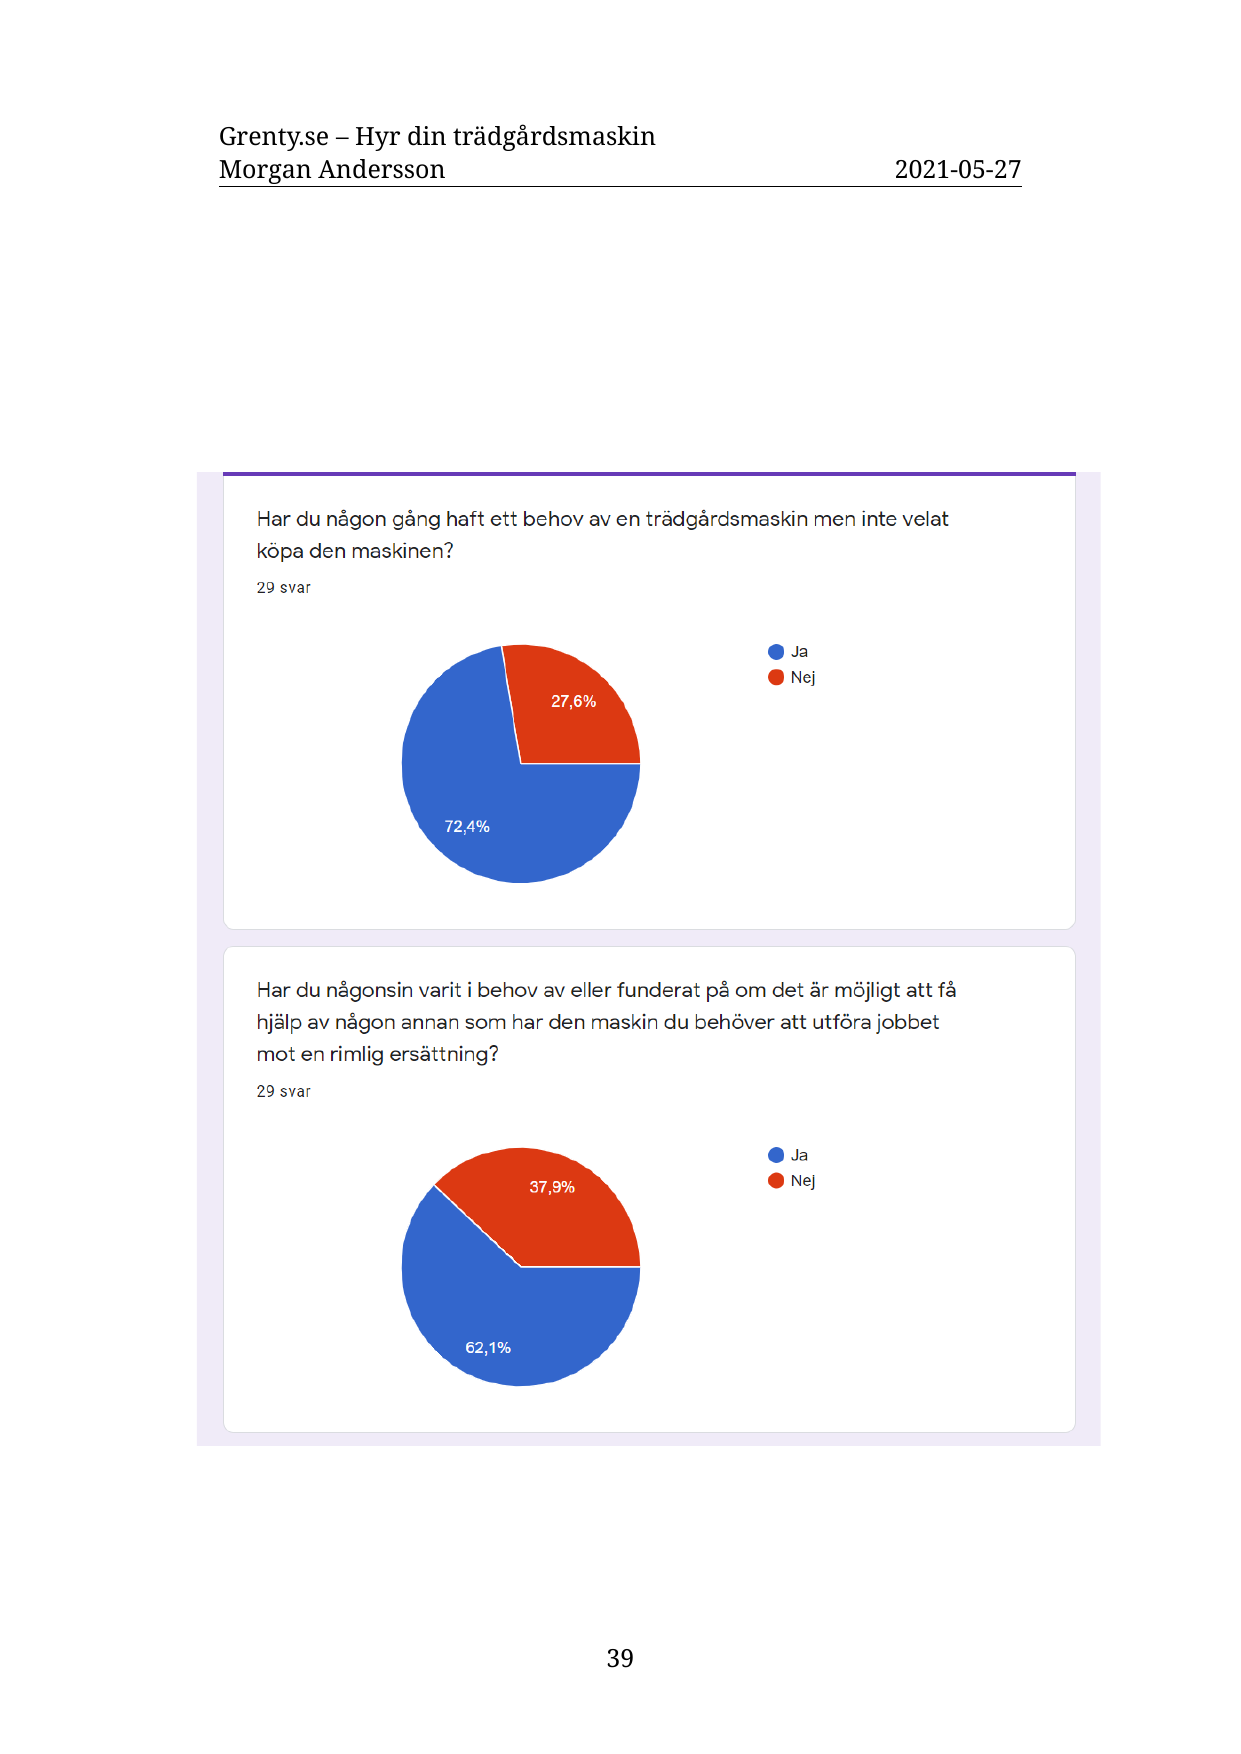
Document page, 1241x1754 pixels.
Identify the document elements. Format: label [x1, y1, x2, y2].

picture [196, 472, 1101, 1446]
